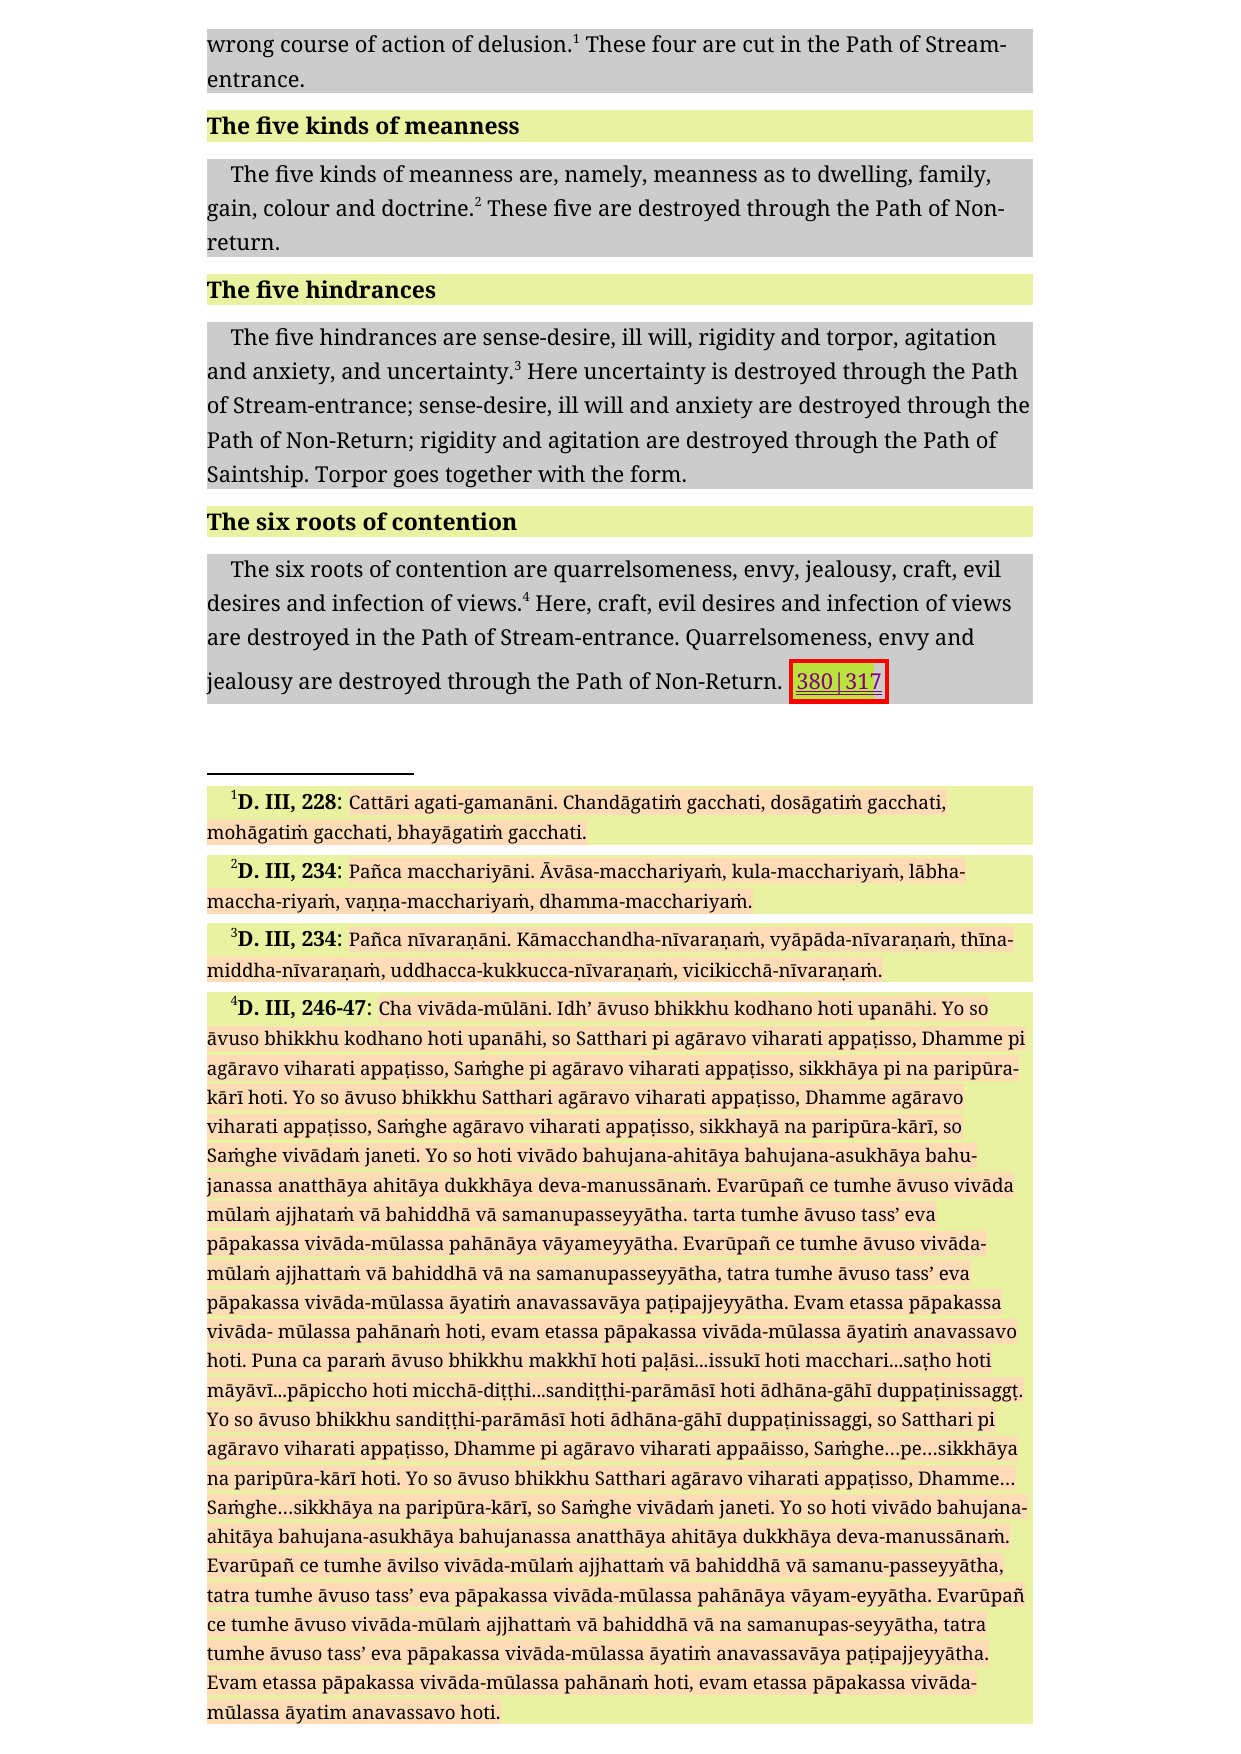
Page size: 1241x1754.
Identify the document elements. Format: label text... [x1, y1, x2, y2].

text wrong course of action of delusion. These four are cut in the Path of Stream-entrance. [207, 29, 1033, 93]
text D. III, 228: Cattāri agati-gamanāni. Chandāgatiṁ gacchati, dosāgatiṁ gacchati, mohāgatiṁ gacchati, bhayāgatiṁ gacchati. [207, 786, 1033, 845]
subtitle The five hindrances [207, 274, 1033, 305]
subtitle The five kinds of meanness [207, 110, 1033, 142]
text The five hindrances are sense-desire, ill will, rigidity and torpor, agitation and anxiety, and uncertainty. Here uncertainty is destroyed through the Path of Stream-entrance; sense-desire, ill will and anxiety are destroyed through the Path of Non-Return; rigidity and agitation are destroyed through the Path of Saintship. Torpor goes together with the form. [207, 322, 1033, 489]
subtitle The six roots of contention [207, 506, 1033, 537]
text The six roots of contention are quarrelsomeness, envy, jealousy, craft, evil desires and infection of views. Here, craft, evil desires and infection of views are destroyed in the Path of Stream-entrance. Quarrelsomeness, envy and jealousy are destroyed through the Path of Non-Return. 380|317 [207, 554, 1033, 704]
text The five kinds of meanness are, namely, meanness as to dwelling, family, gain, colour and doctrine. These five are destroyed through the Path of Non-return. [207, 159, 1033, 257]
text D. III, 234: Pañca macchariyāni. Āvāsa-macchariyaṁ, kula-macchariyaṁ, lābha-maccha-riyaṁ, vaṇṇa-macchariyaṁ, dhamma-macchariyaṁ. [207, 855, 1033, 914]
text D. III, 246-47: Cha vivāda-mūlāni. Idh’ āvuso bhikkhu kodhano hoti upanāhi. Yo so āvuso bhikkhu kodhano hoti upanāhi, so Satthari pi agāravo viharati appaṭisso, Dhamme pi agāravo viharati appaṭisso, Saṁghe pi agāravo viharati appaṭisso, sikkhāya pi na paripūra-kārī hoti. Yo so āvuso bhikkhu Satthari agāravo viharati appaṭisso, Dhamme agāravo viharati appaṭisso, Saṁghe agāravo viharati appaṭisso, sikkhayā na paripūra-kārī, so Saṁghe vivādaṁ janeti. Yo so hoti vivādo bahujana-ahitāya bahujana-asukhāya bahu-janassa anatthāya ahitāya dukkhāya deva-manussānaṁ. Evarūpañ ce tumhe āvuso vivāda mūlaṁ ajjhataṁ vā bahiddhā vā samanupasseyyātha. tarta tumhe āvuso tass’ eva pāpakassa vivāda-mūlassa pahānāya vāyameyyātha. Evarūpañ ce tumhe āvuso vivāda-mūlaṁ ajjhattaṁ vā bahiddhā vā na samanupasseyyātha, tatra tumhe āvuso tass’ eva pāpakassa vivāda-mūlassa āyatiṁ anavassavāya paṭipajjeyyātha. Evam etassa pāpakassa vivāda- mūlassa pahānaṁ hoti, evam etassa pāpakassa vivāda-mūlassa āyatiṁ anavassavo hoti. Puna ca paraṁ āvuso bhikkhu makkhī hoti paḷāsi...issukī hoti macchari...saṭho hoti māyāvī...pāpiccho hoti micchā-diṭṭhi...sandiṭṭhi-parāmāsī hoti ādhāna-gāhī duppaṭinissaggṭ. Yo so āvuso bhikkhu sandiṭṭhi-parāmāsī hoti ādhāna-gāhī duppaṭinissaggi, so Satthari pi agāravo viharati appaṭisso, Dhamme pi agāravo viharati appaāisso, Saṁghe…pe…sikkhāya na paripūra-kārī hoti. Yo so āvuso bhikkhu Satthari agāravo viharati appaṭisso, Dhamme…Saṁghe…sikkhāya na paripūra-kārī, so Saṁghe vivādaṁ janeti. Yo so hoti vivādo bahujana-ahitāya bahujana-asukhāya bahujanassa anatthāya ahitāya dukkhāya deva-manussānaṁ. Evarūpañ ce tumhe āvilso vivāda-mūlaṁ ajjhattaṁ vā bahiddhā vā samanu-passeyyātha, tatra tumhe āvuso tass’ eva pāpakassa vivāda-mūlassa pahānāya vāyam-eyyātha. Evarūpañ ce tumhe āvuso vivāda-mūlaṁ ajjhattaṁ vā bahiddhā vā na samanupas-seyyātha, tatra tumhe āvuso tass’ eva pāpakassa vivāda-mūlassa āyatiṁ anavassavāya paṭipajjeyyātha. Evam etassa pāpakassa vivāda-mūlassa pahānaṁ hoti, evam etassa pāpakassa vivāda-mūlassa āyatim anavassavo hoti. [207, 992, 1033, 1724]
text D. III, 234: Pañca nīvaraṇāni. Kāmacchandha-nīvaraṇaṁ, vyāpāda-nīvaraṇaṁ, thīna-middha-nīvaraṇaṁ, uddhacca-kukkucca-nīvaraṇaṁ, vicikicchā-nīvaraṇaṁ. [207, 923, 1033, 982]
